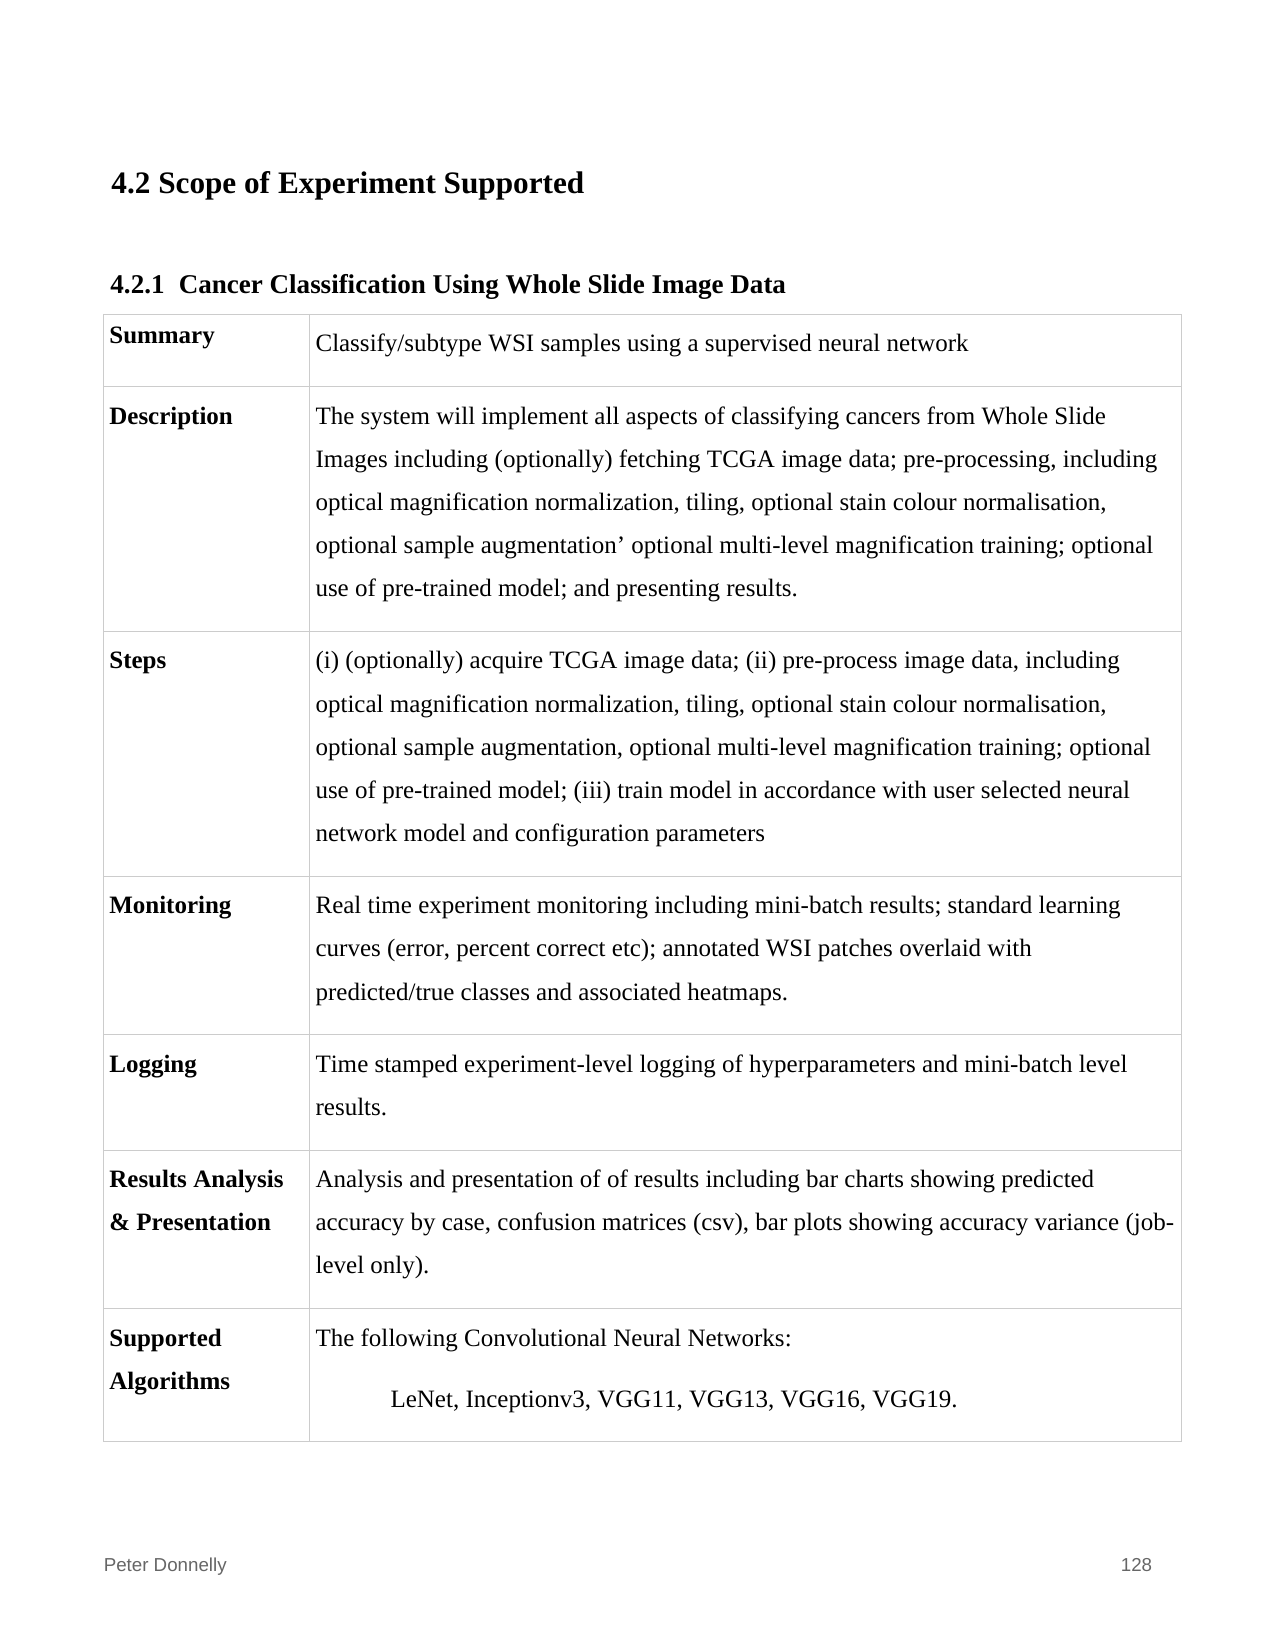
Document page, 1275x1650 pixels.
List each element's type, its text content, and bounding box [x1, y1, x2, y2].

table_cell Real time experiment monitoring including mini-batch results; standard learning curves (error, percent correct etc); annotated WSI patches overlaid with predicted/true classes and associated heatmaps. [310, 877, 1181, 1034]
table_cell Monitoring [104, 877, 309, 1034]
table_cell Time stamped experiment-level logging of hyperparameters and mini-batch level results. [310, 1035, 1181, 1150]
table_cell (i) (optionally) acquire TCGA image data; (ii) pre-process image data, including optical magnification normalization, tiling, optional stain colour normalisation, optional sample augmentation, optional multi-level magnification training; optional use of pre-trained model; (iii) train model in accordance with user selected neural network model and configuration parameters [310, 632, 1181, 876]
table_cell Steps [104, 632, 309, 876]
table_cell Supported Algorithms [104, 1309, 309, 1441]
table_cell Results Analysis & Presentation [104, 1151, 309, 1308]
table_header Classify/subtype WSI samples using a supervised neural network [310, 315, 1181, 386]
table_cell Logging [104, 1035, 309, 1150]
table_cell The system will implement all aspects of classifying cancers from Whole Slide Images including (optionally) fetching TCGA image data; pre-processing, including optical magnification normalization, tiling, optional stain colour normalisation, optional sample augmentation’ optional multi-level magnification training; optional use of pre-trained model; and presenting results. [310, 387, 1181, 631]
subtitle Cancer Classification Using Whole Slide Image Data [103, 268, 1181, 299]
table_header Summary [104, 315, 309, 386]
table_cell Analysis and presentation of of results including bar charts showing predicted accuracy by case, confusion matrices (csv), bar plots showing accuracy variance (job-level only). [310, 1151, 1181, 1308]
subtitle Scope of Experiment Supported [103, 164, 1181, 200]
table_cell The following Convolutional Neural Networks: LeNet, Inceptionv3, VGG11, VGG13, VGG16, VGG19. [310, 1309, 1181, 1441]
table_cell Description [104, 387, 309, 631]
